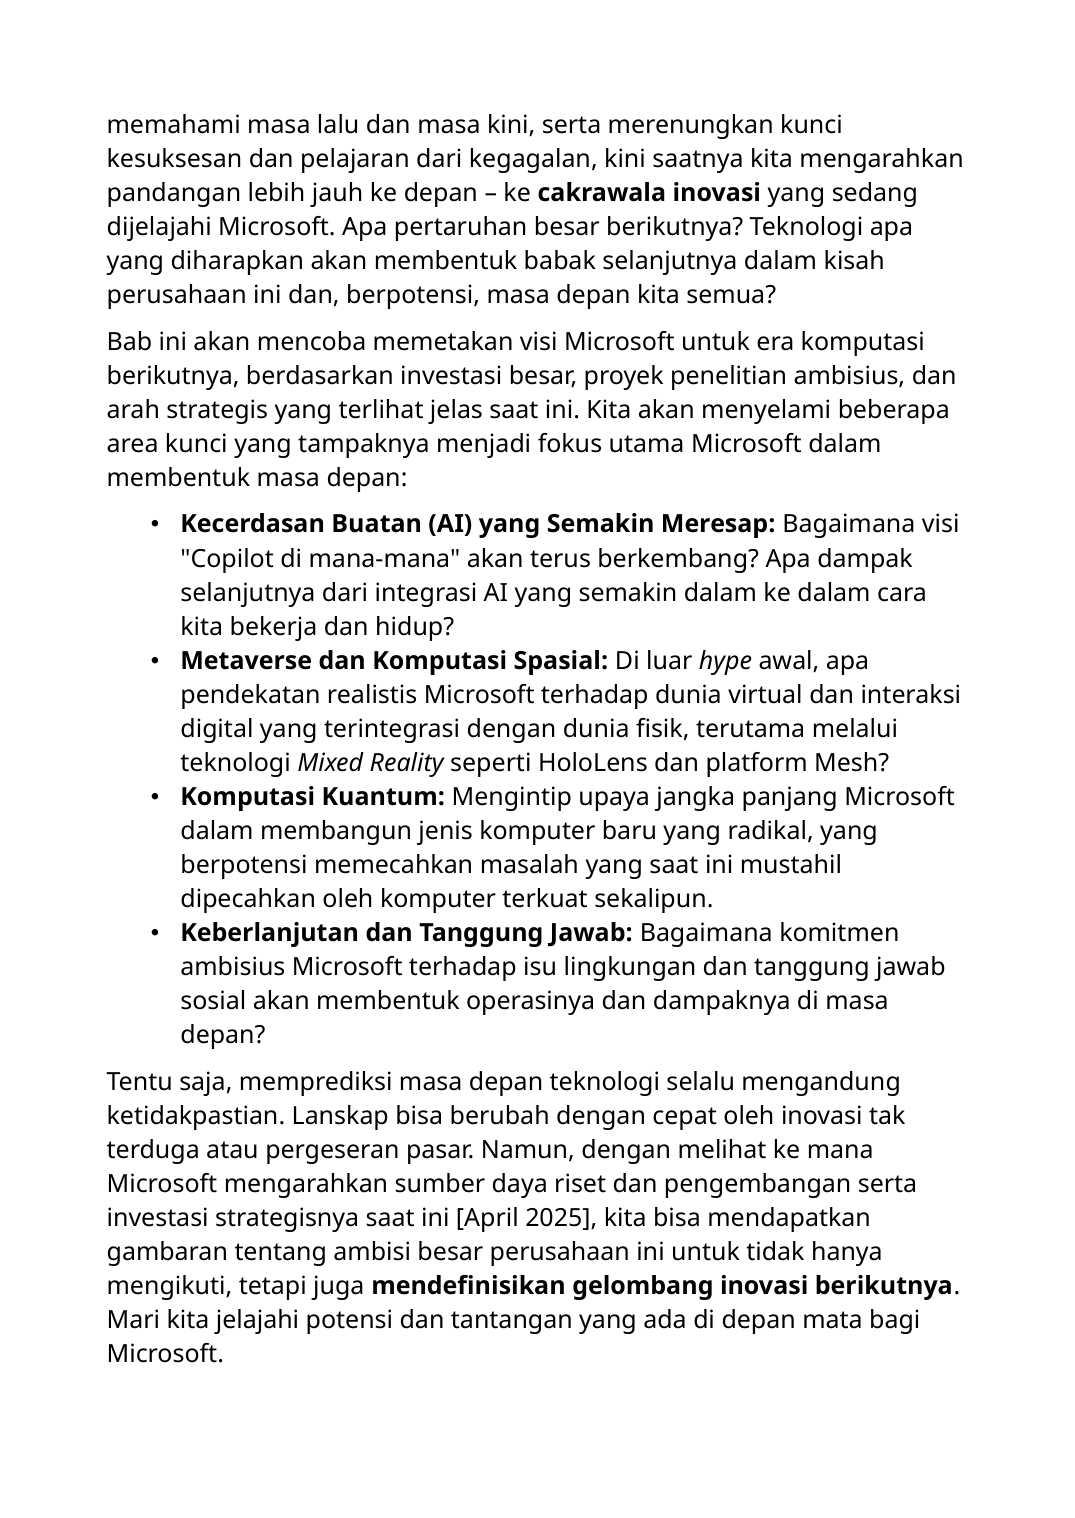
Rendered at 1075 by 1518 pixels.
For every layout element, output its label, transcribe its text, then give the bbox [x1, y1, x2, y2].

list Komputasi Kuantum: Mengintip upaya jangka panjang Microsoft dalam membangun jenis komputer baru yang radikal, yang berpotensi memecahkan masalah yang saat ini mustahil dipecahkan oleh komputer terkuat sekalipun. [151, 779, 968, 915]
list Kecerdasan Buatan (AI) yang Semakin Meresap: Bagaimana visi "Copilot di mana-mana" akan terus berkembang? Apa dampak selanjutnya dari integrasi AI yang semakin dalam ke dalam cara kita bekerja dan hidup? [151, 506, 968, 642]
text memahami masa lalu dan masa kini, serta merenungkan kunci kesuksesan dan pelajaran dari kegagalan, kini saatnya kita mengarahkan pandangan lebih jauh ke depan – ke cakrawala inovasi yang sedang dijelajahi Microsoft. Apa pertaruhan besar berikutnya? Teknologi apa yang diharapkan akan membentuk babak selanjutnya dalam kisah perusahaan ini dan, berpotensi, masa depan kita semua? [106, 106, 968, 311]
list Keberlanjutan dan Tanggung Jawab: Bagaimana komitmen ambisius Microsoft terhadap isu lingkungan dan tanggung jawab sosial akan membentuk operasinya dan dampaknya di masa depan? [151, 915, 968, 1051]
text Bab ini akan mencoba memetakan visi Microsoft untuk era komputasi berikutnya, berdasarkan investasi besar, proyek penelitian ambisius, dan arah strategis yang terlihat jelas saat ini. Kita akan menyelami beberapa area kunci yang tampaknya menjadi fokus utama Microsoft dalam membentuk masa depan: [106, 323, 968, 494]
list Metaverse dan Komputasi Spasial: Di luar hype awal, apa pendekatan realistis Microsoft terhadap dunia virtual dan interaksi digital yang terintegrasi dengan dunia fisik, terutama melalui teknologi Mixed Reality seperti HoloLens dan platform Mesh? [151, 642, 968, 779]
text Tentu saja, memprediksi masa depan teknologi selalu mengandung ketidakpastian. Lanskap bisa berubah dengan cepat oleh inovasi tak terduga atau pergeseran pasar. Namun, dengan melihat ke mana Microsoft mengarahkan sumber daya riset dan pengembangan serta investasi strategisnya saat ini [April 2025], kita bisa mendapatkan gambaran tentang ambisi besar perusahaan ini untuk tidak hanya mengikuti, tetapi juga mendefinisikan gelombang inovasi berikutnya. Mari kita jelajahi potensi dan tantangan yang ada di depan mata bagi Microsoft. [106, 1064, 968, 1370]
